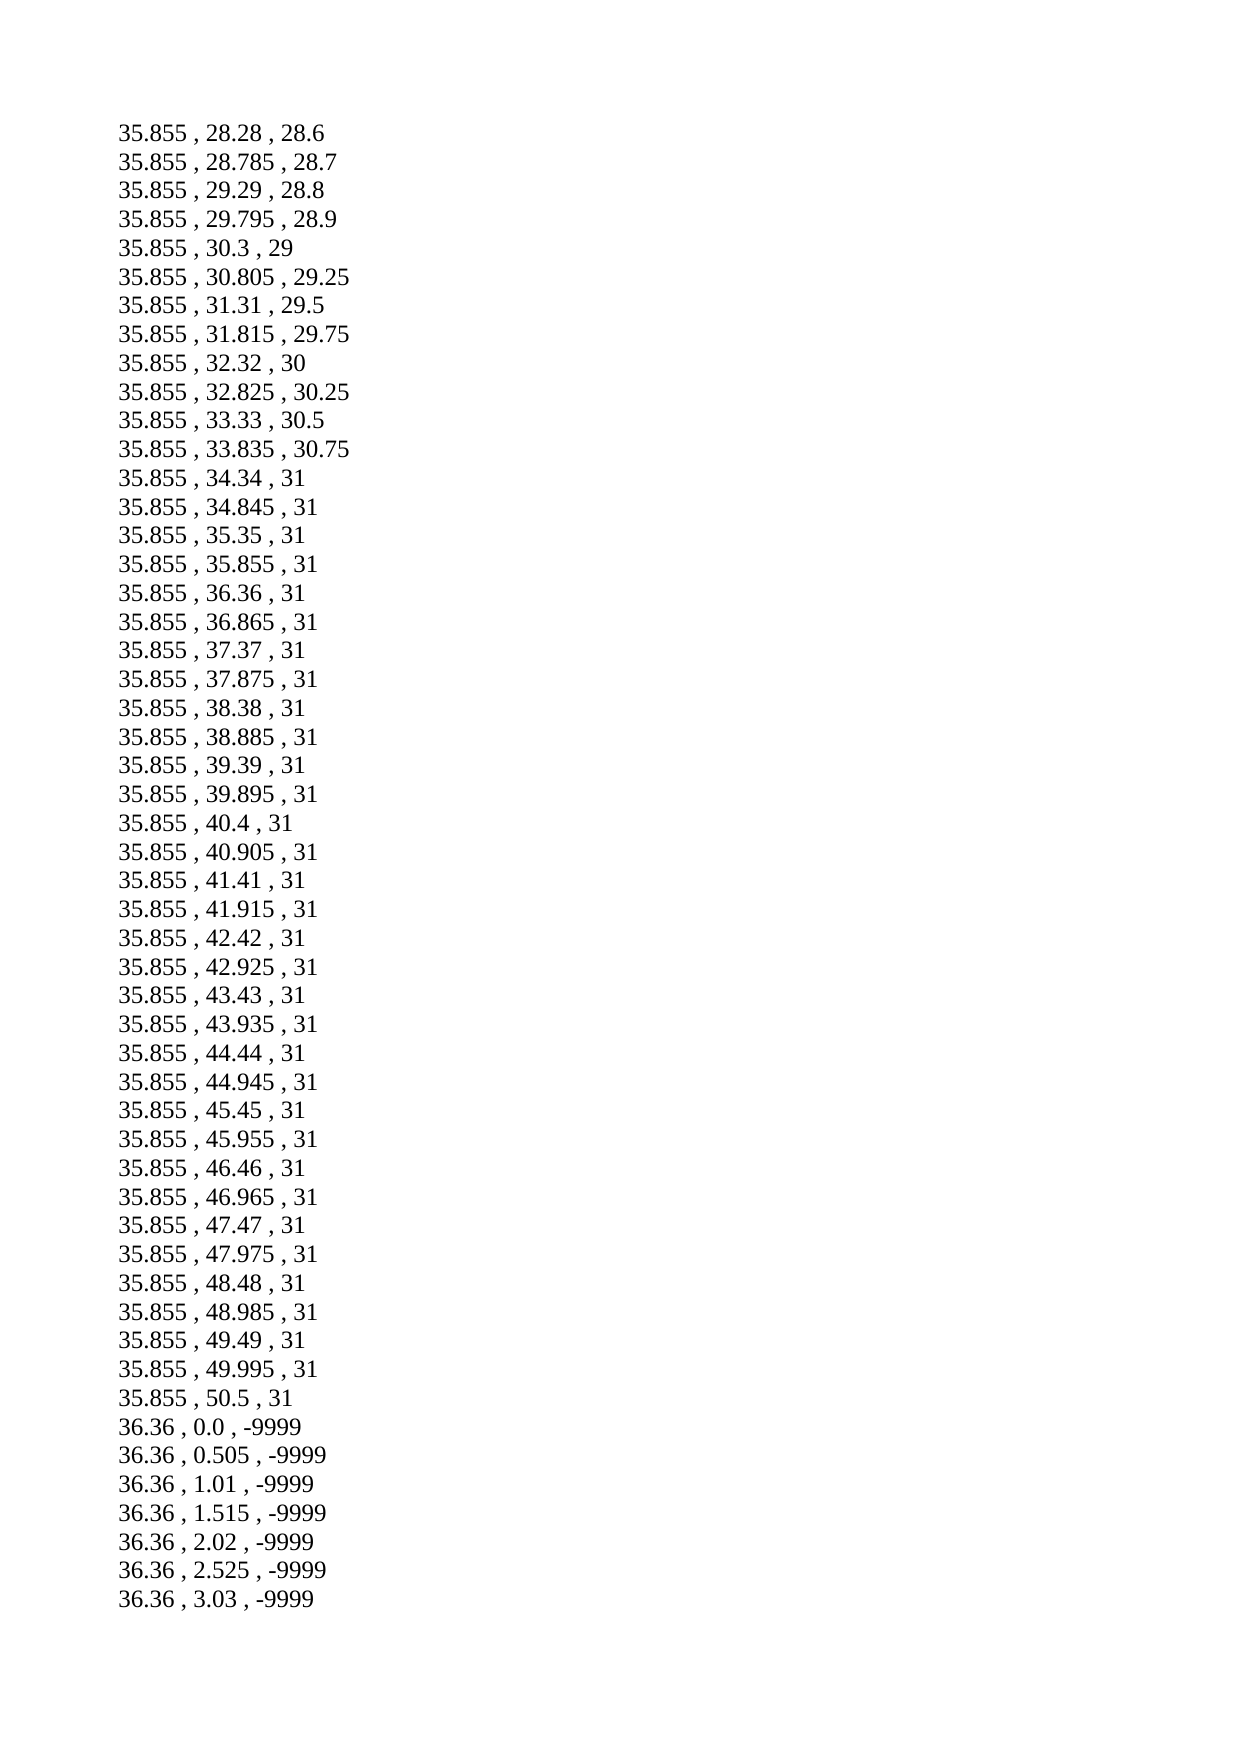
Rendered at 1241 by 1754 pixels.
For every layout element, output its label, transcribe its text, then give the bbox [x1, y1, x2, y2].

text 35.855 , 39.39 , 31 [118, 751, 1122, 779]
text 35.855 , 48.48 , 31 [118, 1268, 1122, 1297]
text 35.855 , 46.46 , 31 [118, 1153, 1122, 1182]
text 35.855 , 48.985 , 31 [118, 1297, 1122, 1326]
text 35.855 , 37.37 , 31 [118, 636, 1122, 664]
text 35.855 , 38.885 , 31 [118, 722, 1122, 751]
text 35.855 , 46.965 , 31 [118, 1182, 1122, 1211]
text 35.855 , 32.32 , 30 [118, 348, 1122, 377]
text 35.855 , 35.855 , 31 [118, 549, 1122, 578]
text 35.855 , 29.29 , 28.8 [118, 176, 1122, 204]
text 36.36 , 1.01 , -9999 [118, 1469, 1122, 1498]
text 35.855 , 49.49 , 31 [118, 1326, 1122, 1354]
text 35.855 , 44.44 , 31 [118, 1038, 1122, 1067]
text 35.855 , 40.905 , 31 [118, 837, 1122, 866]
text 35.855 , 28.28 , 28.6 [118, 118, 1122, 147]
text 35.855 , 33.33 , 30.5 [118, 406, 1122, 434]
text 35.855 , 45.955 , 31 [118, 1124, 1122, 1153]
text 36.36 , 0.505 , -9999 [118, 1441, 1122, 1469]
text 35.855 , 31.815 , 29.75 [118, 319, 1122, 348]
text 36.36 , 2.02 , -9999 [118, 1527, 1122, 1556]
text 35.855 , 38.38 , 31 [118, 693, 1122, 722]
text 35.855 , 33.835 , 30.75 [118, 434, 1122, 463]
text 35.855 , 43.43 , 31 [118, 981, 1122, 1009]
text 35.855 , 35.35 , 31 [118, 521, 1122, 549]
text 35.855 , 32.825 , 30.25 [118, 377, 1122, 406]
text 35.855 , 42.925 , 31 [118, 952, 1122, 981]
text 35.855 , 28.785 , 28.7 [118, 147, 1122, 176]
text 35.855 , 41.41 , 31 [118, 866, 1122, 894]
text 35.855 , 30.3 , 29 [118, 233, 1122, 262]
text 35.855 , 36.36 , 31 [118, 578, 1122, 607]
text 35.855 , 31.31 , 29.5 [118, 291, 1122, 319]
text 35.855 , 49.995 , 31 [118, 1354, 1122, 1383]
text 36.36 , 1.515 , -9999 [118, 1498, 1122, 1527]
text 35.855 , 30.805 , 29.25 [118, 262, 1122, 291]
text 36.36 , 2.525 , -9999 [118, 1556, 1122, 1584]
text 35.855 , 47.47 , 31 [118, 1211, 1122, 1239]
text 35.855 , 37.875 , 31 [118, 664, 1122, 693]
text 35.855 , 39.895 , 31 [118, 779, 1122, 808]
text 35.855 , 34.845 , 31 [118, 492, 1122, 521]
text 36.36 , 3.03 , -9999 [118, 1584, 1122, 1613]
text 35.855 , 45.45 , 31 [118, 1096, 1122, 1124]
text 35.855 , 47.975 , 31 [118, 1239, 1122, 1268]
text 35.855 , 34.34 , 31 [118, 463, 1122, 492]
text 35.855 , 41.915 , 31 [118, 894, 1122, 923]
text 35.855 , 43.935 , 31 [118, 1009, 1122, 1038]
text 35.855 , 42.42 , 31 [118, 923, 1122, 952]
text 36.36 , 0.0 , -9999 [118, 1412, 1122, 1441]
text 35.855 , 36.865 , 31 [118, 607, 1122, 636]
text 35.855 , 50.5 , 31 [118, 1383, 1122, 1412]
text 35.855 , 29.795 , 28.9 [118, 204, 1122, 233]
text 35.855 , 40.4 , 31 [118, 808, 1122, 837]
text 35.855 , 44.945 , 31 [118, 1067, 1122, 1096]
